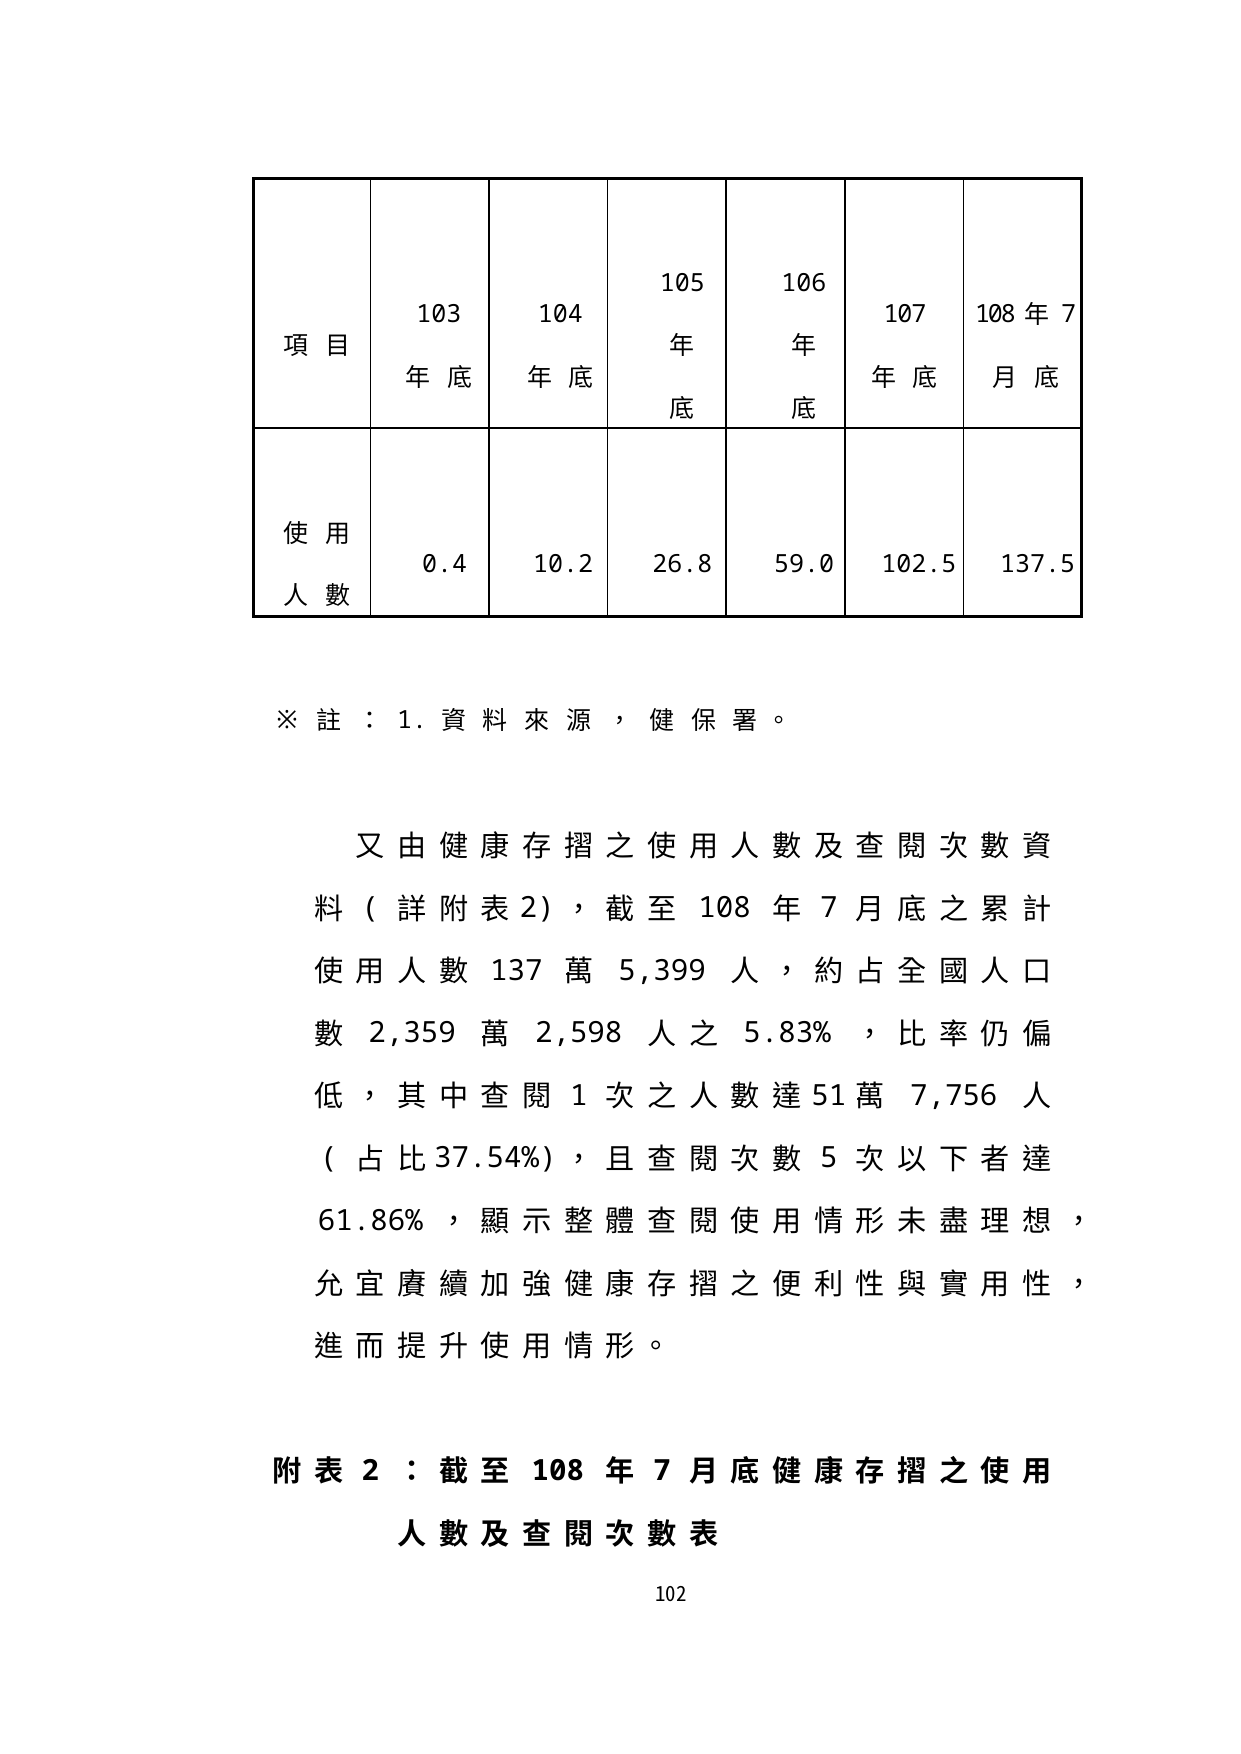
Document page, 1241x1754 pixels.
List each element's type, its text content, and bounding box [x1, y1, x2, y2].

table_header 108年7月底 [964, 180, 1080, 427]
table_cell 使用人數 [255, 429, 370, 615]
table_cell 26.8 [608, 429, 725, 615]
text 又由健康存摺之使用人數及查閱次數資料(詳附表2)，截至108年7月底之累計使用人數137萬5,399人，約占全國人口數2,359萬2,598人之5.83%，比率仍偏低，其中查閱1次之人數達51萬7,756人(占比37.54%)，且查閱次數5次以下者達61.86%，顯示整體查閱使用情形未盡理想，允宜賡續加強健康存摺之便利性與實用性，進而提升使用情形。 [271, 802, 1058, 1365]
table_header 105年底 [608, 180, 725, 427]
table_header 103年底 [371, 180, 488, 427]
text ※註：1.資料來源，健保署。 [244, 677, 1060, 740]
table_cell 137.5 [964, 429, 1080, 615]
table_cell 10.2 [490, 429, 607, 615]
table_header 106年底 [727, 180, 844, 427]
table_header 項目 [255, 180, 370, 427]
table_header 107年底 [846, 180, 963, 427]
table_cell 102.5 [846, 429, 963, 615]
table_cell 59.0 [727, 429, 844, 615]
table_header 104年底 [490, 180, 607, 427]
text 附表2：截至108年7月底健康存摺之使用人數及查閱次數表 [240, 1427, 1058, 1552]
table_cell 0.4 [371, 429, 488, 615]
